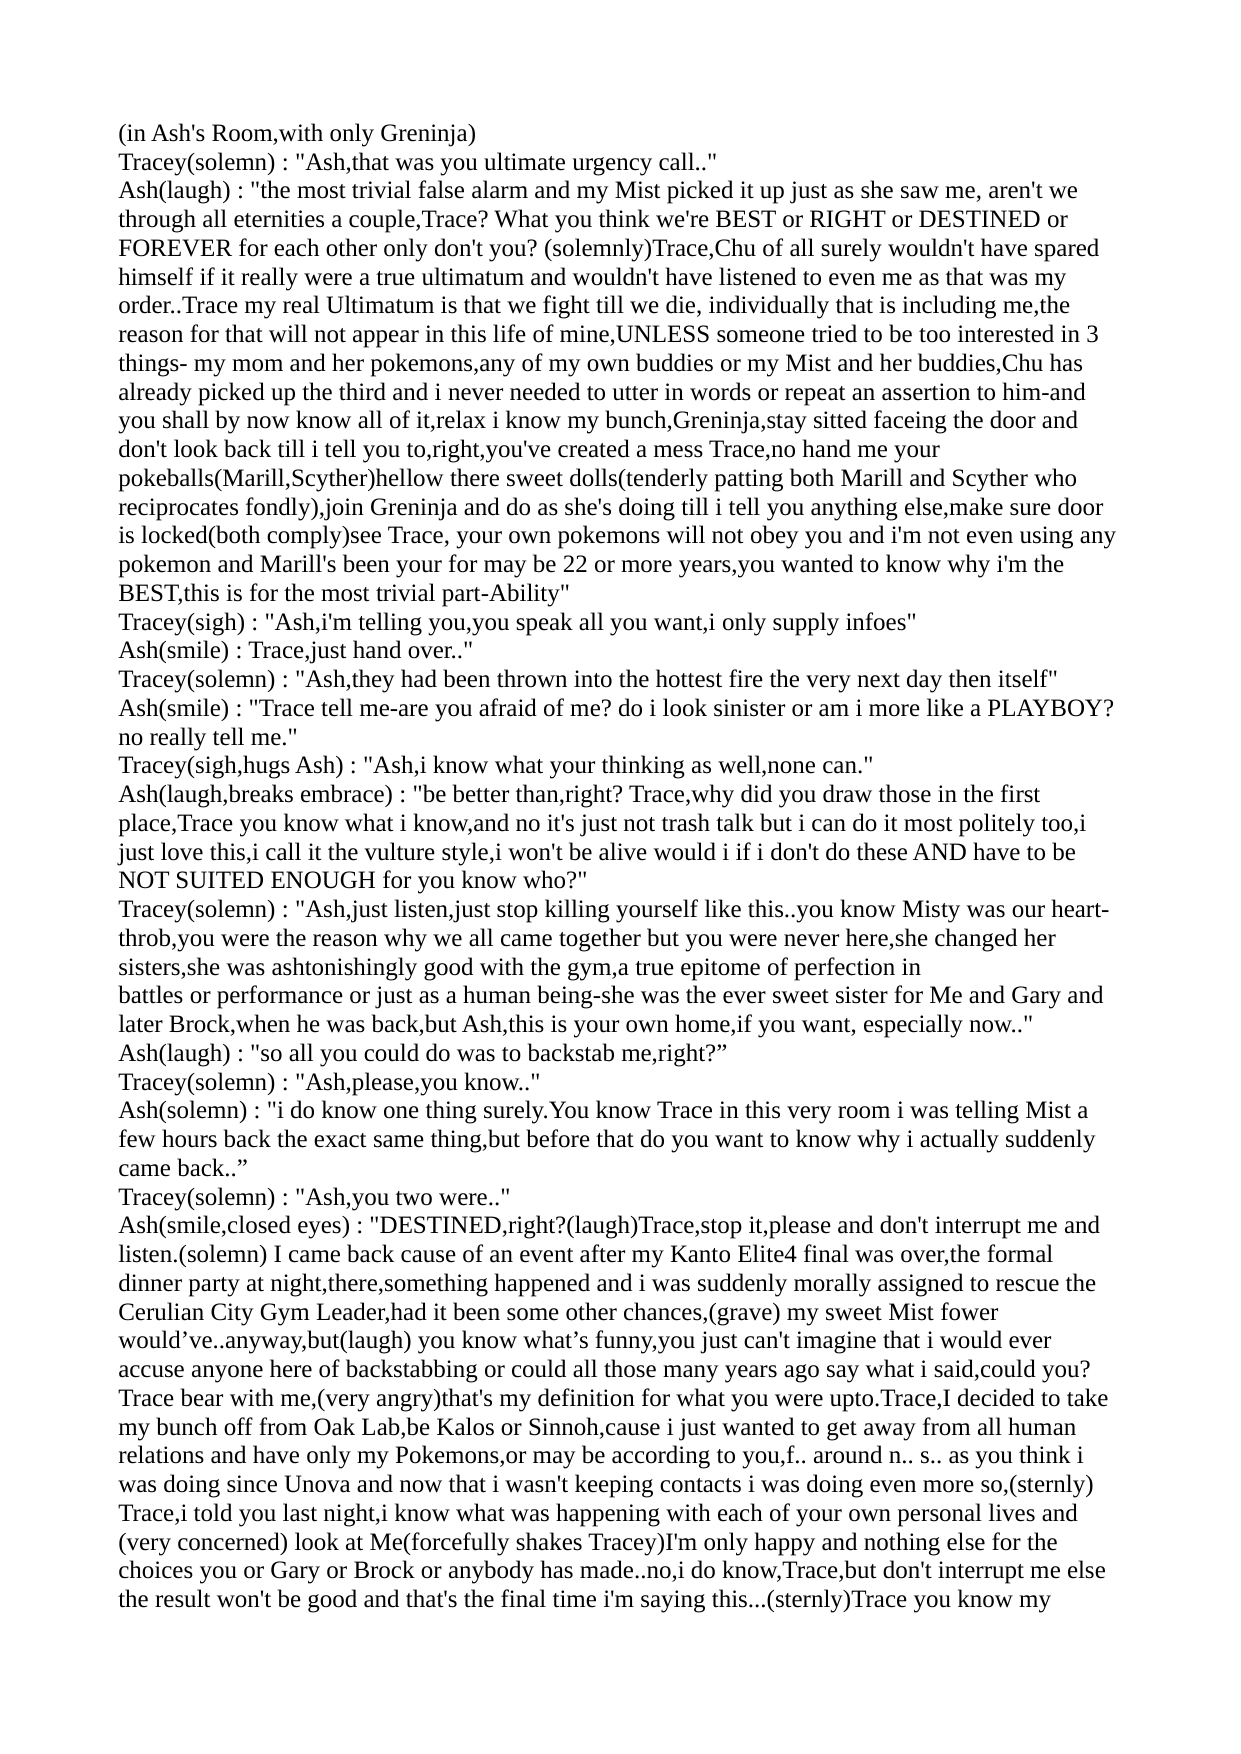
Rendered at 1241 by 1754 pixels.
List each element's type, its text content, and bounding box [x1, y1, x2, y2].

text Trace,i told you last night,i know what was happening with each of your own personal lives and (very concerned) look at Me(forcefully shakes Tracey)I'm only happy and nothing else for the choices you or Gary or Brock or anybody has made..no,i do know,Trace,but don't interrupt me else the result won't be good and that's the final time i'm saying this...(sternly)Trace you know my [118, 1498, 1122, 1613]
text Ash(laugh) : "so all you could do was to backstab me,right?” [118, 1038, 1122, 1067]
text reason for that will not appear in this life of mine,UNLESS someone tried to be too interested in 3 things- my mom and her pokemons,any of my own buddies or my Mist and her buddies,Chu has already picked up the third and i never needed to utter in words or repeat an assertion to him-and you shall by now know all of it,relax i know my bunch,Greninja,stay sitted faceing the door and don't look back till i tell you to,right,you've created a mess Trace,no hand me your pokeballs(Marill,Scyther)hellow there sweet dolls(tenderly patting both Marill and Scyther who reciprocates fondly),join Greninja and do as she's doing till i tell you anything else,make sure door is locked(both comply)see Trace, your own pokemons will not obey you and i'm not even using any pokemon and Marill's been your for may be 22 or more years,you wanted to know why i'm the BEST,this is for the most trivial part-Ability" [118, 319, 1122, 607]
text Ash(smile) : Trace,just hand over.." [118, 636, 1122, 664]
text through all eternities a couple,Trace? What you think we're BEST or RIGHT or DESTINED or FOREVER for each other only don't you? (solemnly)Trace,Chu of all surely wouldn't have spared himself if it really were a true ultimatum and wouldn't have listened to even me as that was my order..Trace my real Ultimatum is that we fight till we die, individually that is including me,the [118, 204, 1122, 319]
text Tracey(solemn) : "Ash,please,you know.." [118, 1067, 1122, 1096]
text came back..” [118, 1153, 1122, 1182]
text Tracey(sigh) : "Ash,i'm telling you,you speak all you want,i only supply infoes" [118, 607, 1122, 636]
text few hours back the exact same thing,but before that do you want to know why i actually suddenly [118, 1124, 1122, 1153]
text throb,you were the reason why we all came together but you were never here,she changed her sisters,she was ashtonishingly good with the gym,a true epitome of perfection in [118, 923, 1122, 981]
text Tracey(sigh,hugs Ash) : "Ash,i know what your thinking as well,none can." [118, 751, 1122, 779]
text Ash(smile,closed eyes) : "DESTINED,right?(laugh)Trace,stop it,please and don't interrupt me and listen.(solemn) I came back cause of an event after my Kanto Elite4 final was over,the formal dinner party at night,there,something happened and i was suddenly morally assigned to rescue the Cerulian City Gym Leader,had it been some other chances,(grave) my sweet Mist fower would’ve..anyway,but(laugh) you know what’s funny,you just can't imagine that i would ever accuse anyone here of backstabbing or could all those many years ago say what i said,could you?Trace bear with me,(very angry)that's my definition for what you were upto.Trace,I decided to take my bunch off from Oak Lab,be Kalos or Sinnoh,cause i just wanted to get away from all human relations and have only my Pokemons,or may be according to you,f.. around n.. s.. as you think i was doing since Unova and now that i wasn't keeping contacts i was doing even more so,(sternly) [118, 1211, 1122, 1498]
text Tracey(solemn) : "Ash,just listen,just stop killing yourself like this..you know Misty was our heart- [118, 894, 1122, 923]
text Tracey(solemn) : "Ash,that was you ultimate urgency call.." [118, 147, 1122, 176]
text Ash(smile) : "Trace tell me-are you afraid of me? do i look sinister or am i more like a PLAYBOY?no really tell me." [118, 693, 1122, 751]
text Tracey(solemn) : "Ash,you two were.." [118, 1182, 1122, 1211]
text Ash(laugh) : "the most trivial false alarm and my Mist picked it up just as she saw me, aren't we [118, 176, 1122, 204]
text Ash(solemn) : "i do know one thing surely.You know Trace in this very room i was telling Mist a [118, 1096, 1122, 1124]
text (in Ash's Room,with only Greninja) [118, 118, 1122, 147]
text place,Trace you know what i know,and no it's just not trash talk but i can do it most politely too,i just love this,i call it the vulture style,i won't be alive would i if i don't do these AND have to be NOT SUITED ENOUGH for you know who?" [118, 808, 1122, 894]
text Ash(laugh,breaks embrace) : "be better than,right? Trace,why did you draw those in the first [118, 779, 1122, 808]
text battles or performance or just as a human being-she was the ever sweet sister for Me and Gary and later Brock,when he was back,but Ash,this is your own home,if you want, especially now.." [118, 981, 1122, 1038]
text Tracey(solemn) : "Ash,they had been thrown into the hottest fire the very next day then itself" [118, 664, 1122, 693]
